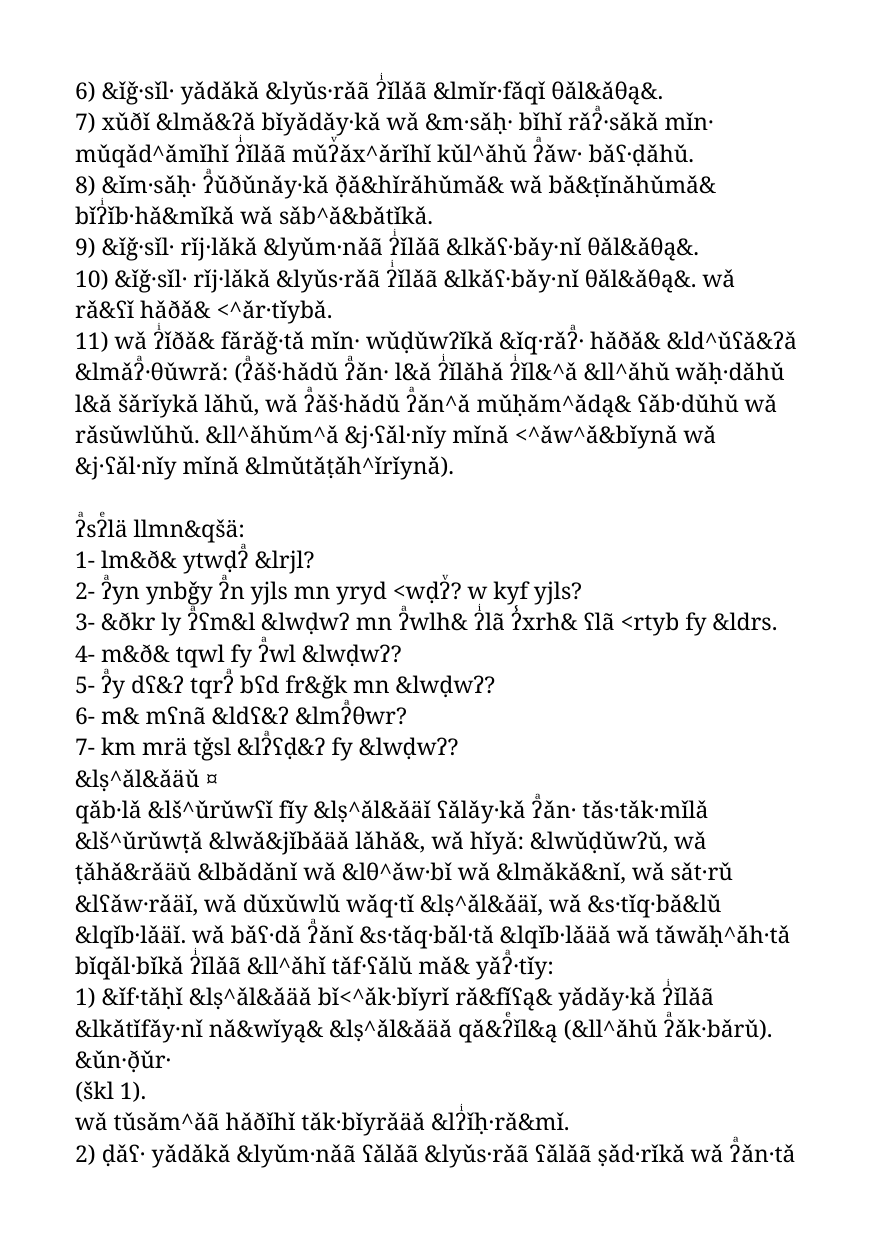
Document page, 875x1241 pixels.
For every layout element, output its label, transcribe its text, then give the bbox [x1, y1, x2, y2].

text 9) &ǐǧ·sǐl· rǐj·lǎkǎ &lyǔm·nǎã ʔͥǐlǎã &lkǎʕ·bǎy·nǐ θǎl&ǎθą&. [75, 231, 799, 262]
text 5- ʔͣy dʕ&ʔ tqrʔͣ bʕd fr&ǧk mn &lwḍwʔ? [75, 669, 799, 700]
text 7) xǔðǐ &lmǎ&ʔǎ bǐyǎdǎy·kǎ wǎ &m·sǎḥ· bǐhǐ rǎʔͣ·sǎkǎ mǐn· mǔqǎd^ǎmǐhǐ ʔͥǐlǎã mǔʔͮǎx^ǎrǐhǐ kǔl^ǎhǔ ʔͣǎw· bǎʕ·ḍǎhǔ. [75, 106, 799, 169]
text qǎb·lǎ &lš^ǔrǔwʕǐ fǐy &lṣ^ǎl&ǎäǐ ʕǎlǎy·kǎ ʔͣǎn· tǎs·tǎk·mǐlǎ &lš^ǔrǔwṭǎ &lwǎ&jǐbǎäǎ lǎhǎ&, wǎ hǐyǎ: &lwǔḍǔwʔǔ, wǎ ṭǎhǎ&rǎäǔ &lbǎdǎnǐ wǎ &lθ^ǎw·bǐ wǎ &lmǎkǎ&nǐ, wǎ sǎt·rǔ &lʕǎw·rǎäǐ, wǎ dǔxǔwlǔ wǎq·tǐ &lṣ^ǎl&ǎäǐ, wǎ &s·tǐq·bǎ&lǔ &lqǐb·lǎäǐ. wǎ bǎʕ·dǎ ʔͣǎnǐ &s·tǎq·bǎl·tǎ &lqǐb·lǎäǎ wǎ tǎwǎḥ^ǎh·tǎ bǐqǎl·bǐkǎ ʔͥǐlǎã &ll^ǎhǐ tǎf·ʕǎlǔ mǎ& yǎʔͣ·tǐy: [75, 794, 799, 981]
text 10) &ǐǧ·sǐl· rǐj·lǎkǎ &lyǔs·rǎã ʔͥǐlǎã &lkǎʕ·bǎy·nǐ θǎl&ǎθą&. wǎ rǎ&ʕǐ hǎðǎ& <^ǎr·tǐybǎ. [75, 262, 799, 325]
text 1) &ǐf·tǎḥǐ &lṣ^ǎl&ǎäǎ bǐ<^ǎk·bǐyrǐ rǎ&fǐʕą& yǎdǎy·kǎ ʔͥǐlǎã &lkǎtǐfǎy·nǐ nǎ&wǐyą& &lṣ^ǎl&ǎäǎ qǎ&ʔͤǐl&ą (&ll^ǎhǔ ʔͣǎk·bǎrǔ). &ǔn·ð̣ǔr· [75, 981, 799, 1075]
text 1- lm&ð& ytwḍʔͣ &lrjl? [75, 544, 799, 575]
text 8) &ǐm·sǎḥ· ʔͣǔðǔnǎy·kǎ ð̣ǎ&hǐrǎhǔmǎ& wǎ bǎ&ṭǐnǎhǔmǎ& bǐʔͥǐb·hǎ&mǐkǎ wǎ sǎb^ǎ&bǎtǐkǎ. [75, 169, 799, 231]
text 4- m&ð& tqwl fy ʔͣwl &lwḍwʔ? [75, 637, 799, 669]
text 6) &ǐǧ·sǐl· yǎdǎkǎ &lyǔs·rǎã ʔͥǐlǎã &lmǐr·fǎqǐ θǎl&ǎθą&. [75, 75, 799, 106]
text ʔͣsʔͤlä llmn&qšä: [75, 512, 799, 544]
text 2) ḍǎʕ· yǎdǎkǎ &lyǔm·nǎã ʕǎlǎã &lyǔs·rǎã ʕǎlǎã ṣǎd·rǐkǎ wǎ ʔͣǎn·tǎ [75, 1137, 799, 1169]
text 2- ʔͣyn ynbǧy ʔͣn yjls mn yryd <wḍʔͮ? w kyf yjls? [75, 575, 799, 606]
text 11) wǎ ʔͥǐðǎ& fǎrǎǧ·tǎ mǐn· wǔḍǔwʔǐkǎ &ǐq·rǎʔͣ· hǎðǎ& &ld^ǔʕǎ&ʔǎ &lmǎʔͣ·θǔwrǎ: (ʔͣǎš·hǎdǔ ʔͣǎn· l&ǎ ʔͥǐlǎhǎ ʔͥǐl&^ǎ &ll^ǎhǔ wǎḥ·dǎhǔ l&ǎ šǎrǐykǎ lǎhǔ, wǎ ʔͣǎš·hǎdǔ ʔͣǎn^ǎ mǔḥǎm^ǎdą& ʕǎb·dǔhǔ wǎ rǎsǔwlǔhǔ. &ll^ǎhǔm^ǎ &j·ʕǎl·nǐy mǐnǎ <^ǎw^ǎ&bǐynǎ wǎ &j·ʕǎl·nǐy mǐnǎ &lmǔtǎṭǎh^ǐrǐynǎ). [75, 325, 799, 481]
text (škl 1). [75, 1075, 799, 1106]
text 6- m& mʕnã &ldʕ&ʔ &lmʔͣθwr? [75, 700, 799, 731]
text 3- &ðkr ly ʔͣʕm&l &lwḍwʔ mn ʔͣwlh& ʔͥlã ʔ̾xrh& ʕlã <rtyb fy &ldrs. [75, 606, 799, 637]
text wǎ tǔsǎm^ǎã hǎðǐhǐ tǎk·bǐyrǎäǎ &lʔͥǐḥ·rǎ&mǐ. [75, 1106, 799, 1137]
text 7- km mrä tǧsl &lʔͣʕḍ&ʔ fy &lwḍwʔ? [75, 731, 799, 762]
text &lṣ^ǎl&ǎäǔ ¤ [75, 762, 799, 794]
